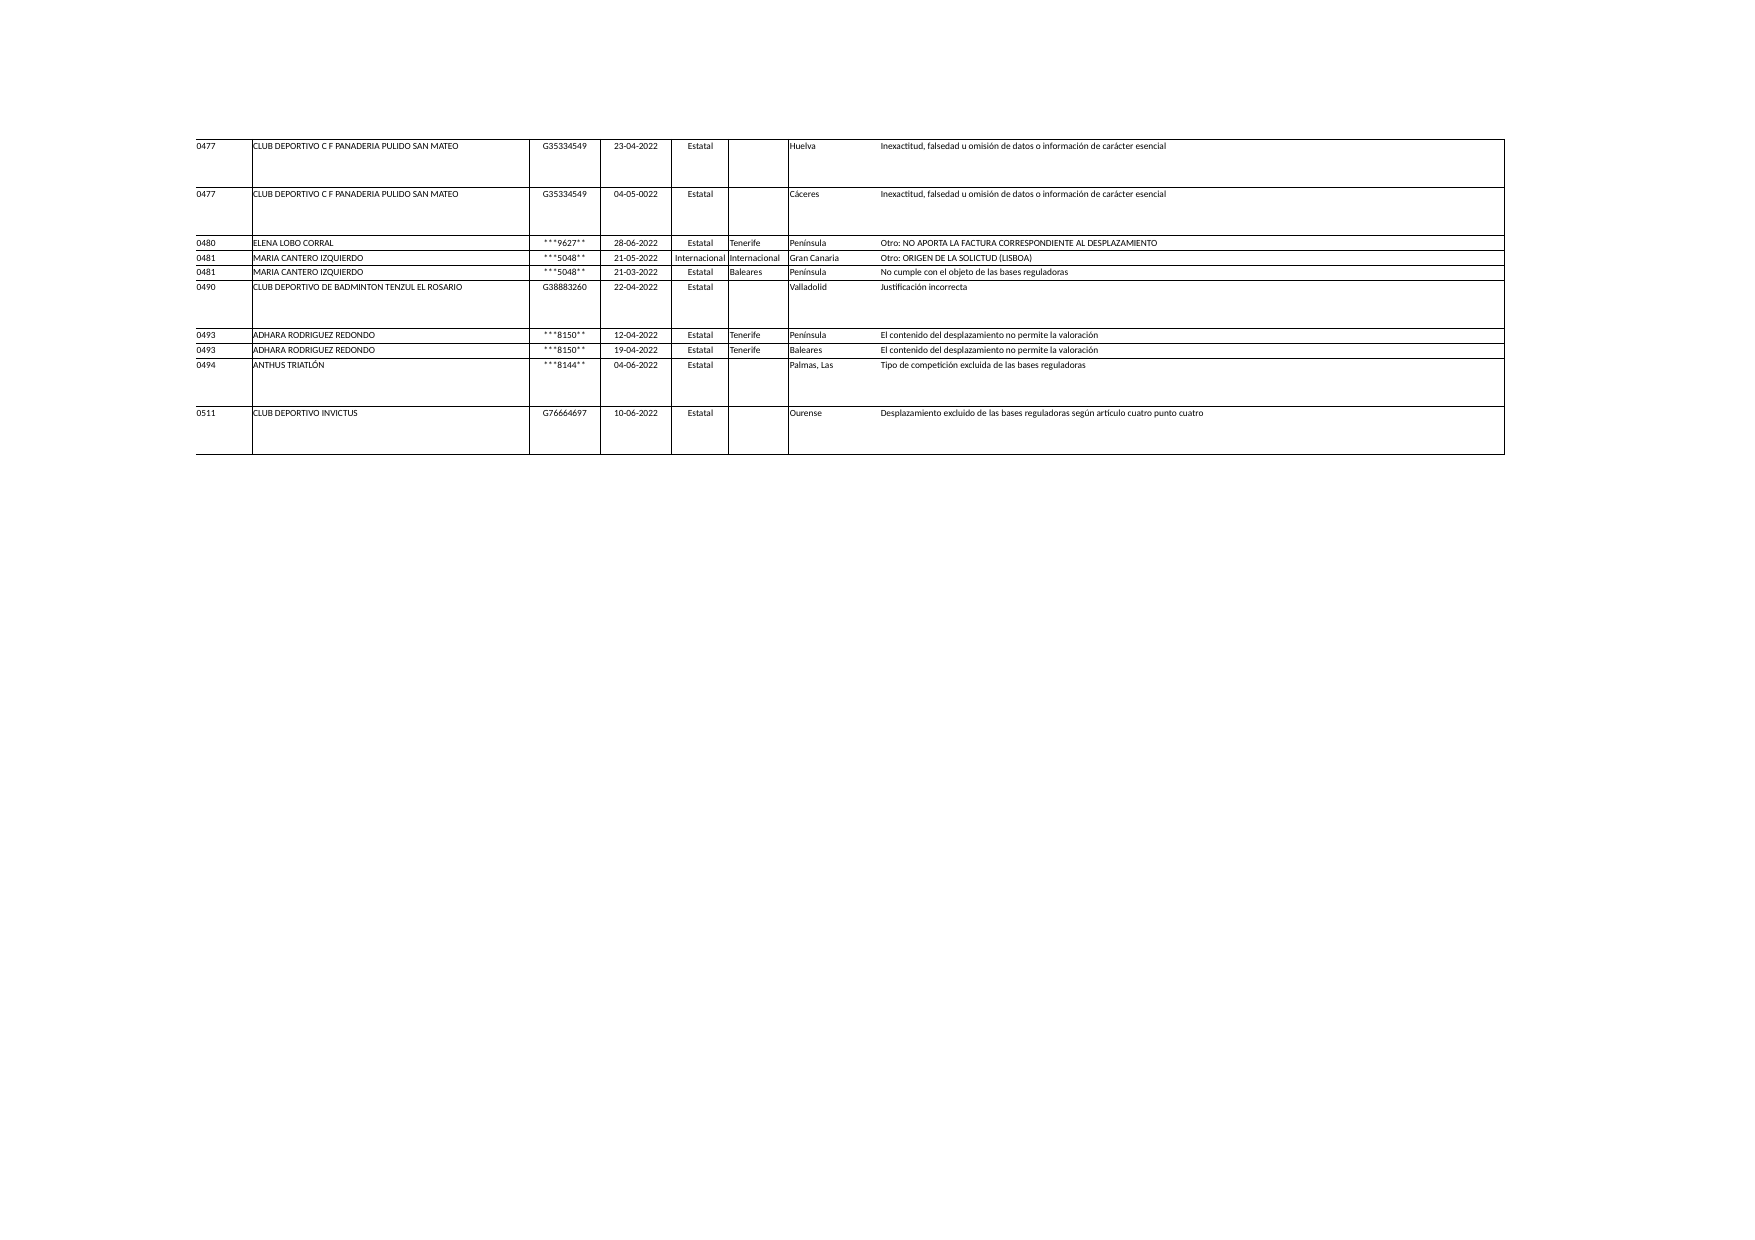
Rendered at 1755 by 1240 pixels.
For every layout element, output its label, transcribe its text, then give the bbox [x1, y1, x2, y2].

table_cell El contenido del desplazamiento no permite la valoración [880, 344, 1504, 358]
table_cell 0493 [196, 329, 252, 343]
table_cell 12-04-2022 [601, 329, 671, 343]
table_cell 23-04-2022 [601, 140, 671, 187]
table_cell 0481 [196, 266, 252, 280]
table_cell 19-04-2022 [601, 344, 671, 358]
table_cell CLUB DEPORTIVO C F PANADERIA PULIDO SAN MATEO [253, 140, 529, 187]
table_cell ***9627** [530, 236, 600, 250]
table_cell G35334549 [530, 140, 600, 187]
table_cell ANTHUS TRIATLÓN [253, 359, 529, 406]
table_cell Estatal [672, 359, 728, 406]
table_cell Otro: NO APORTA LA FACTURA CORRESPONDIENTE AL DESPLAZAMIENTO [880, 236, 1504, 250]
table_cell MARIA CANTERO IZQUIERDO [253, 251, 529, 265]
table_cell Estatal [672, 140, 728, 187]
table_cell ELENA LOBO CORRAL [253, 236, 529, 250]
table_cell [729, 140, 788, 187]
table_cell Inexactitud, falsedad u omisión de datos o información de carácter esencial [880, 140, 1504, 187]
table_cell [729, 188, 788, 235]
table_cell 04-06-2022 [601, 359, 671, 406]
table_cell [729, 281, 788, 328]
table_cell Huelva [789, 140, 880, 187]
table_cell [729, 407, 788, 454]
table_cell Estatal [672, 236, 728, 250]
table_cell CLUB DEPORTIVO C F PANADERIA PULIDO SAN MATEO [253, 188, 529, 235]
table_cell [729, 359, 788, 406]
table_cell Tenerife [729, 236, 788, 250]
table_cell Estatal [672, 407, 728, 454]
table_cell ***5048** [530, 266, 600, 280]
table_cell Cáceres [789, 188, 880, 235]
table_cell Valladolid [789, 281, 880, 328]
table_cell 0481 [196, 251, 252, 265]
table_cell Justificación incorrecta [880, 281, 1504, 328]
table_cell Desplazamiento excluido de las bases reguladoras según artículo cuatro punto cuatro [880, 407, 1504, 454]
table_cell ***8144** [530, 359, 600, 406]
table_cell CLUB DEPORTIVO DE BADMINTON TENZUL EL ROSARIO [253, 281, 529, 328]
table_cell 10-06-2022 [601, 407, 671, 454]
table_cell Baleares [729, 266, 788, 280]
table_cell 0480 [196, 236, 252, 250]
table_cell Estatal [672, 344, 728, 358]
table_cell No cumple con el objeto de las bases reguladoras [880, 266, 1504, 280]
table_cell 0493 [196, 344, 252, 358]
table_cell Península [789, 266, 880, 280]
table_cell 28-06-2022 [601, 236, 671, 250]
table_cell Tenerife [729, 329, 788, 343]
table_cell Internacional [672, 251, 728, 265]
table_cell 21-03-2022 [601, 266, 671, 280]
table_cell MARIA CANTERO IZQUIERDO [253, 266, 529, 280]
table_cell 21-05-2022 [601, 251, 671, 265]
table_cell G35334549 [530, 188, 600, 235]
table_cell Estatal [672, 329, 728, 343]
table_cell G76664697 [530, 407, 600, 454]
table_cell Estatal [672, 281, 728, 328]
table_cell El contenido del desplazamiento no permite la valoración [880, 329, 1504, 343]
table_cell Tipo de competición excluida de las bases reguladoras [880, 359, 1504, 406]
table_cell G38883260 [530, 281, 600, 328]
table_cell Baleares [789, 344, 880, 358]
table_cell Península [789, 236, 880, 250]
table_cell Otro: ORIGEN DE LA SOLICTUD (LISBOA) [880, 251, 1504, 265]
table_cell 0490 [196, 281, 252, 328]
table_cell ADHARA RODRIGUEZ REDONDO [253, 344, 529, 358]
table_cell Península [789, 329, 880, 343]
table_cell CLUB DEPORTIVO INVICTUS [253, 407, 529, 454]
table_cell ADHARA RODRIGUEZ REDONDO [253, 329, 529, 343]
table_cell Ourense [789, 407, 880, 454]
table_cell 22-04-2022 [601, 281, 671, 328]
table_cell ***8150** [530, 344, 600, 358]
table_cell Palmas, Las [789, 359, 880, 406]
table_cell 0511 [196, 407, 252, 454]
table_cell Estatal [672, 266, 728, 280]
table_cell 0477 [196, 188, 252, 235]
table_cell ***8150** [530, 329, 600, 343]
table_cell 04-05-0022 [601, 188, 671, 235]
table_cell Inexactitud, falsedad u omisión de datos o información de carácter esencial [880, 188, 1504, 235]
table_cell Gran Canaria [789, 251, 880, 265]
table_cell 0477 [196, 140, 252, 187]
table_cell Tenerife [729, 344, 788, 358]
table_cell ***5048** [530, 251, 600, 265]
table_cell Estatal [672, 188, 728, 235]
table_cell Internacional [729, 251, 788, 265]
table_cell 0494 [196, 359, 252, 406]
